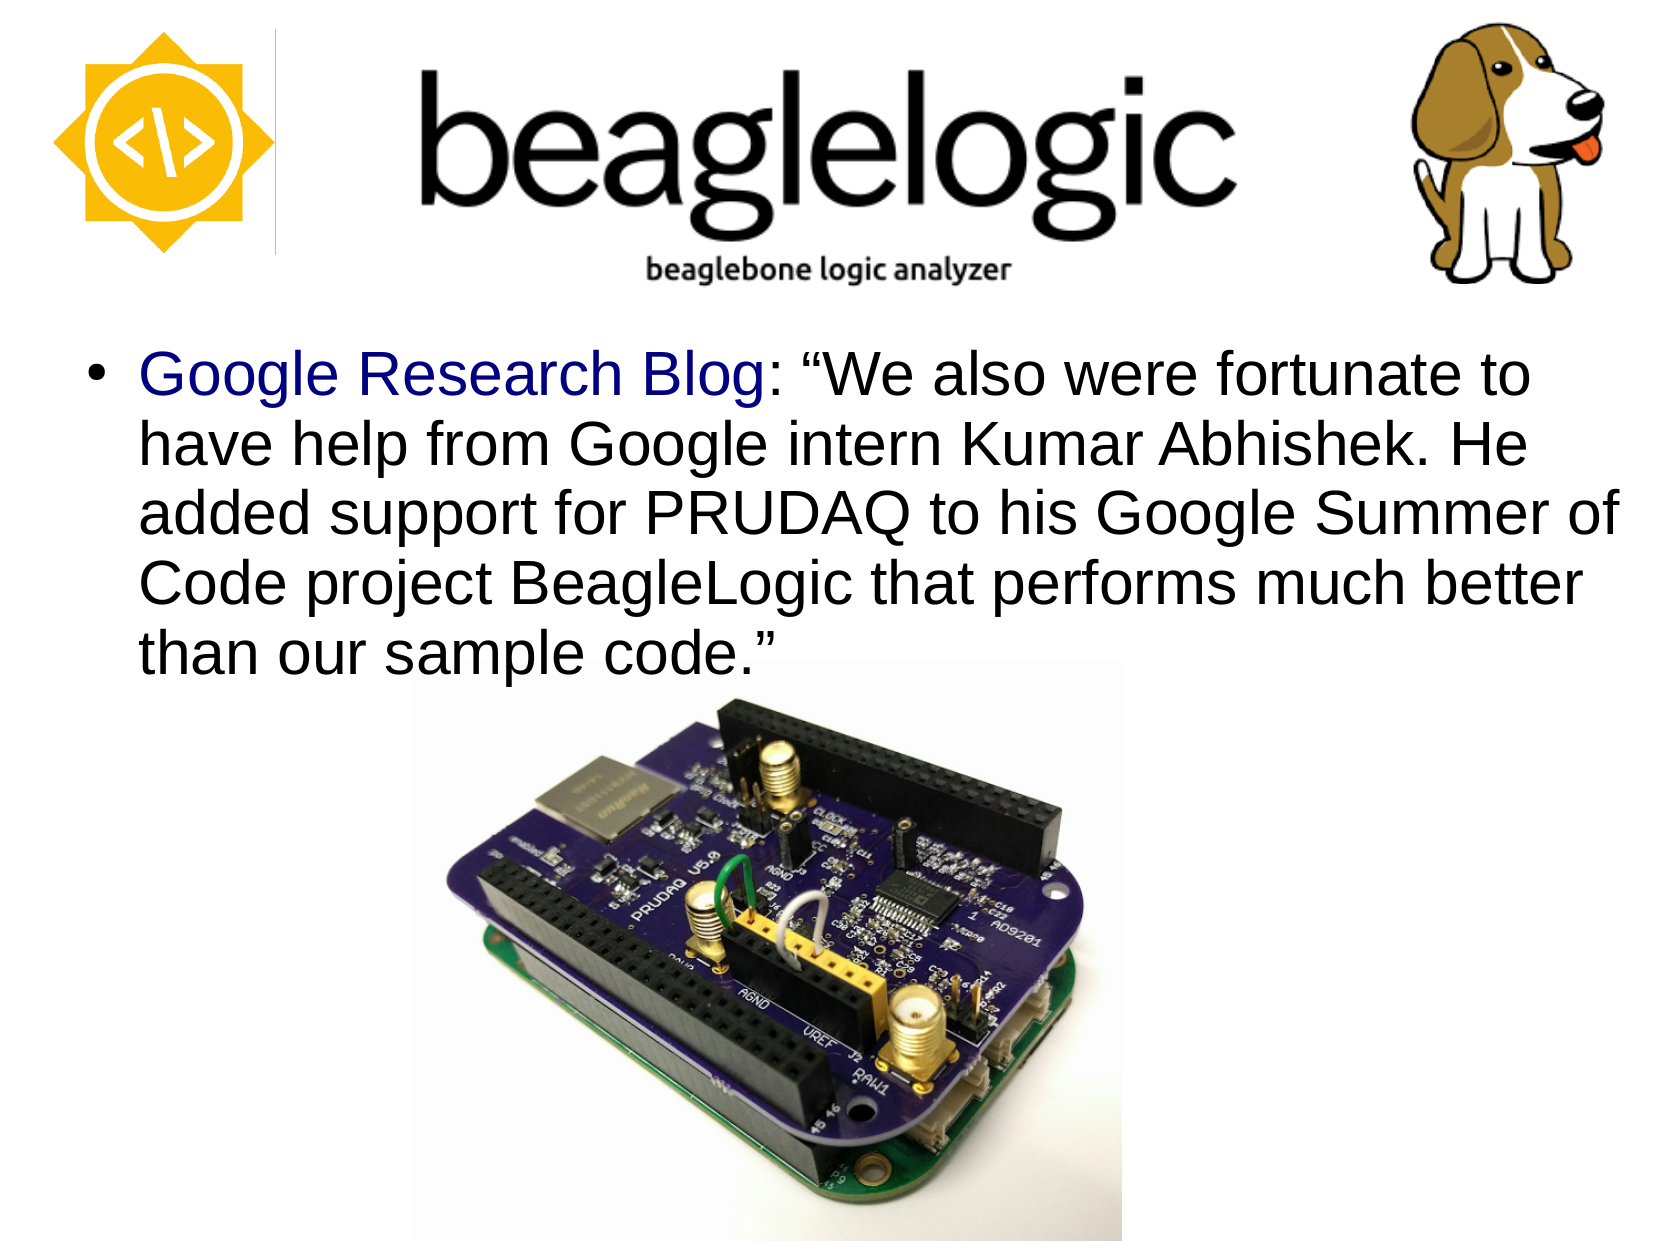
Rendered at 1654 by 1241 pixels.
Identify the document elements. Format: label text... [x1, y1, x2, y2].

picture [50, 29, 276, 255]
picture [317, 23, 1359, 304]
list Google Research Blog: “We also were fortunate to have help from Google intern Kumar Abhishek. He added support for PRUDAQ to his Google Summer of Code project BeagleLogic that performs much better than our sample code.” [67, 339, 1644, 1241]
picture [1391, 22, 1608, 284]
